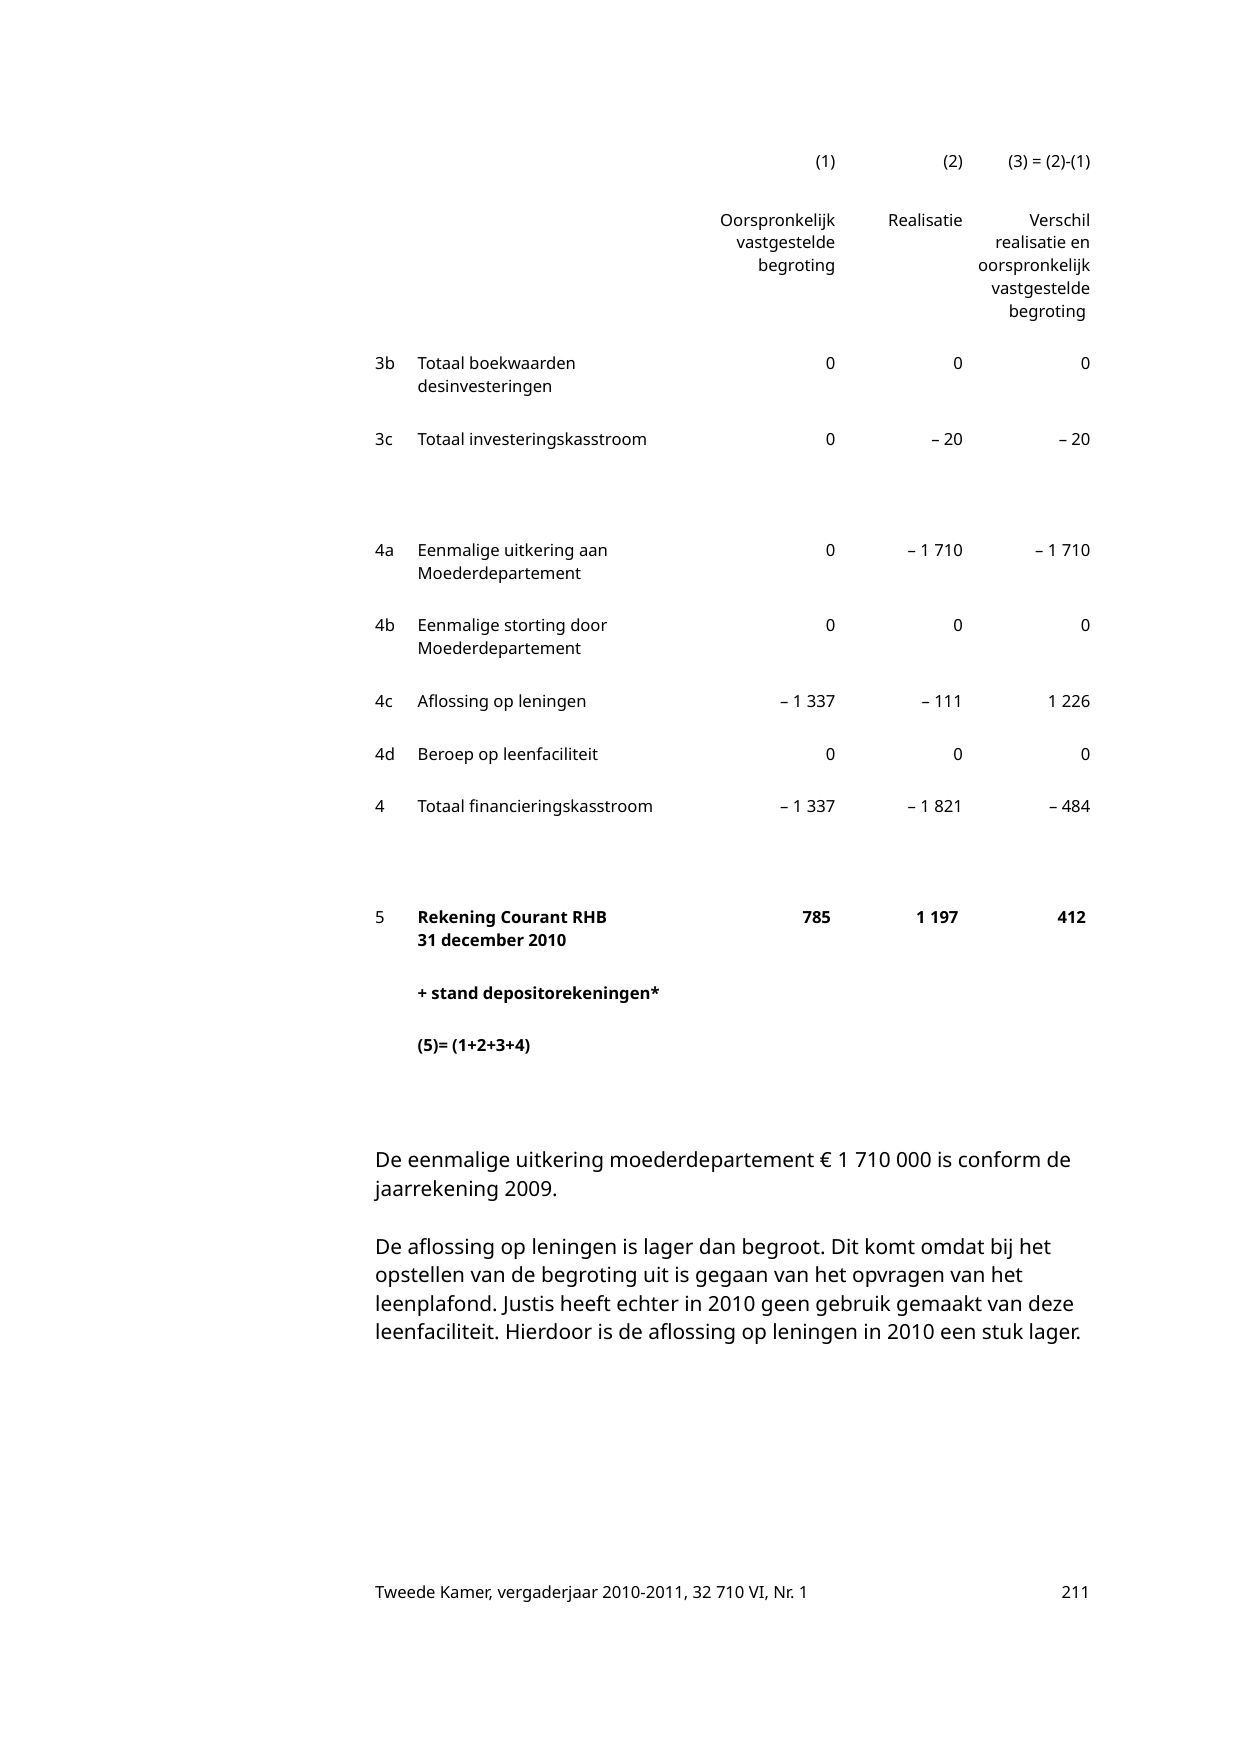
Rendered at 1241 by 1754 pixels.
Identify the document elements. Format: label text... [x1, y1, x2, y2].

table_header (2) [835, 150, 963, 208]
table_cell [963, 480, 1090, 538]
table_cell [375, 480, 417, 538]
table_header (1) [708, 150, 835, 208]
table_cell Eenmalige uitkering aan Moederdepartement [418, 539, 708, 614]
table_cell Rekening Courant RHB 31 december 2010 [418, 906, 708, 981]
table_cell – 111 [835, 689, 963, 742]
table_cell 4d [375, 742, 417, 795]
table_cell Aflossing op leningen [418, 689, 708, 742]
table_cell [708, 981, 835, 1087]
table_cell – 20 [963, 428, 1090, 480]
table_cell 4a [375, 539, 417, 614]
table_cell 0 [963, 352, 1090, 427]
table_cell [835, 480, 963, 538]
table_cell + stand depositorekeningen* (5)= (1+2+3+4) [418, 981, 708, 1087]
table_cell [835, 981, 963, 1087]
table_cell 4c [375, 689, 417, 742]
table_cell [835, 848, 963, 906]
table_cell 1 226 [963, 689, 1090, 742]
table_cell 0 [708, 539, 835, 614]
table_cell [375, 848, 417, 906]
table_cell 0 [963, 742, 1090, 795]
text De eenmalige uitkering moederdepartement € 1 710 000 is conform de jaarrekening 2009. [375, 1145, 1090, 1202]
table_cell [708, 848, 835, 906]
table_cell [963, 848, 1090, 906]
table_cell [708, 480, 835, 538]
table_cell – 1 337 [708, 795, 835, 847]
table_cell 4 [375, 795, 417, 847]
table_cell 1 197 [835, 906, 963, 981]
table_cell 3c [375, 428, 417, 480]
table_cell Beroep op leenfaciliteit [418, 742, 708, 795]
table_cell 0 [835, 614, 963, 689]
table_cell Totaal investeringskasstroom [418, 428, 708, 480]
table_cell Eenmalige storting door Moederdepartement [418, 614, 708, 689]
table_cell Verschil realisatie en oorspronkelijk vastgestelde begroting [963, 209, 1090, 352]
table_cell 0 [708, 428, 835, 480]
table_cell 5 [375, 906, 417, 981]
table_cell [375, 981, 417, 1087]
table_cell Totaal boekwaarden desinvesteringen [418, 352, 708, 427]
table_cell [418, 480, 708, 538]
table_cell 0 [835, 742, 963, 795]
table_cell 0 [708, 614, 835, 689]
table_cell 412 [963, 906, 1090, 981]
table_cell 785 [708, 906, 835, 981]
table_cell – 1 710 [963, 539, 1090, 614]
table_cell 0 [708, 352, 835, 427]
table_header (3) = (2)-(1) [963, 150, 1090, 208]
table_cell [963, 981, 1090, 1087]
table_cell – 1 821 [835, 795, 963, 847]
text De aflossing op leningen is lager dan begroot. Dit komt omdat bij het opstellen van de begroting uit is gegaan van het opvragen van het leenplafond. Justis heeft echter in 2010 geen gebruik gemaakt van deze leenfaciliteit. Hierdoor is de aflossing op leningen in 2010 een stuk lager. [375, 1232, 1090, 1346]
table_cell 0 [835, 352, 963, 427]
table_cell 0 [708, 742, 835, 795]
table_header [375, 150, 708, 208]
table_cell – 484 [963, 795, 1090, 847]
table_cell 3b [375, 352, 417, 427]
table_cell – 1 710 [835, 539, 963, 614]
table_cell – 1 337 [708, 689, 835, 742]
table_cell 0 [963, 614, 1090, 689]
table_cell Totaal financieringskasstroom [418, 795, 708, 847]
table_cell [418, 848, 708, 906]
table_cell – 20 [835, 428, 963, 480]
table_cell Oorspronkelijk vastgestelde begroting [708, 209, 835, 352]
table_cell [375, 209, 708, 352]
table_cell 4b [375, 614, 417, 689]
table_cell Realisatie [835, 209, 963, 352]
